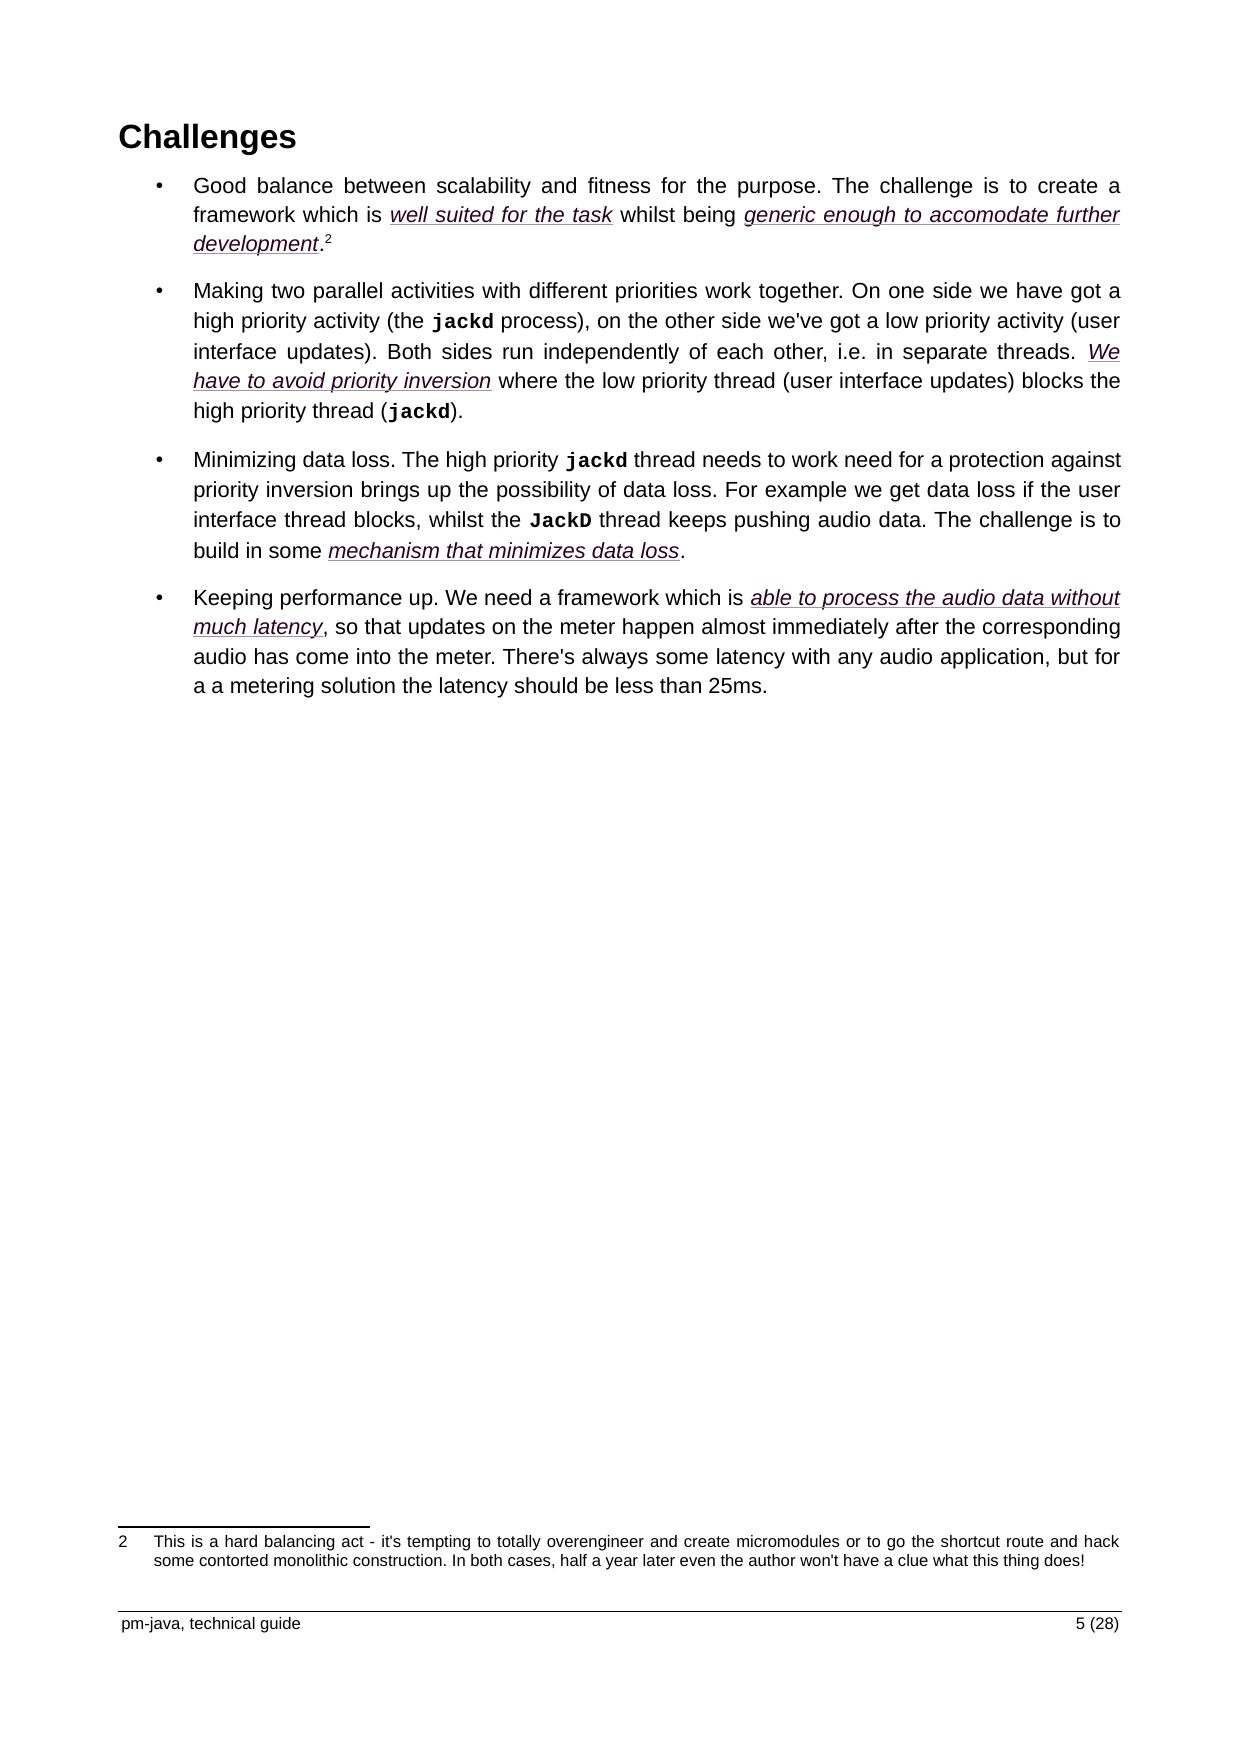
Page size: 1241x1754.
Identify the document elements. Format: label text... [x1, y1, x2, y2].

list Making two parallel activities with different priorities work together. On one side we have got a high priority activity (the jackd process), on the other side we've got a low priority activity (user interface updates). Both sides run independently of each other, i.e. in separate threads. We have to avoid priority inversion where the low priority thread (user interface updates) blocks the high priority thread (jackd). [156, 279, 1122, 424]
list Keeping performance up. We need a framework which is able to process the audio data without much latency, so that updates on the meter happen almost immediately after the corresponding audio has come into the meter. There's always some latency with any audio application, but for a a metering solution the latency should be less than 25ms. [156, 586, 1122, 698]
list Good balance between scalability and fitness for the purpose. The challenge is to create a framework which is well suited for the task whilst being generic enough to accomodate further development. [156, 173, 1122, 257]
subtitle Challenges [118, 118, 1122, 156]
list Minimizing data loss. The high priority jackd thread needs to work need for a protection against priority inversion brings up the possibility of data loss. For example we get data loss if the user interface thread blocks, whilst the JackD thread keeps pushing audio data. The challenge is to build in some mechanism that minimizes data loss. [156, 447, 1122, 563]
list This is a hard balancing act - it's tempting to totally overengineer and create micromodules or to go the shortcut route and hack some contorted monolithic construction. In both cases, half a year later even the author won't have a clue what this thing does! [118, 1533, 1122, 1570]
